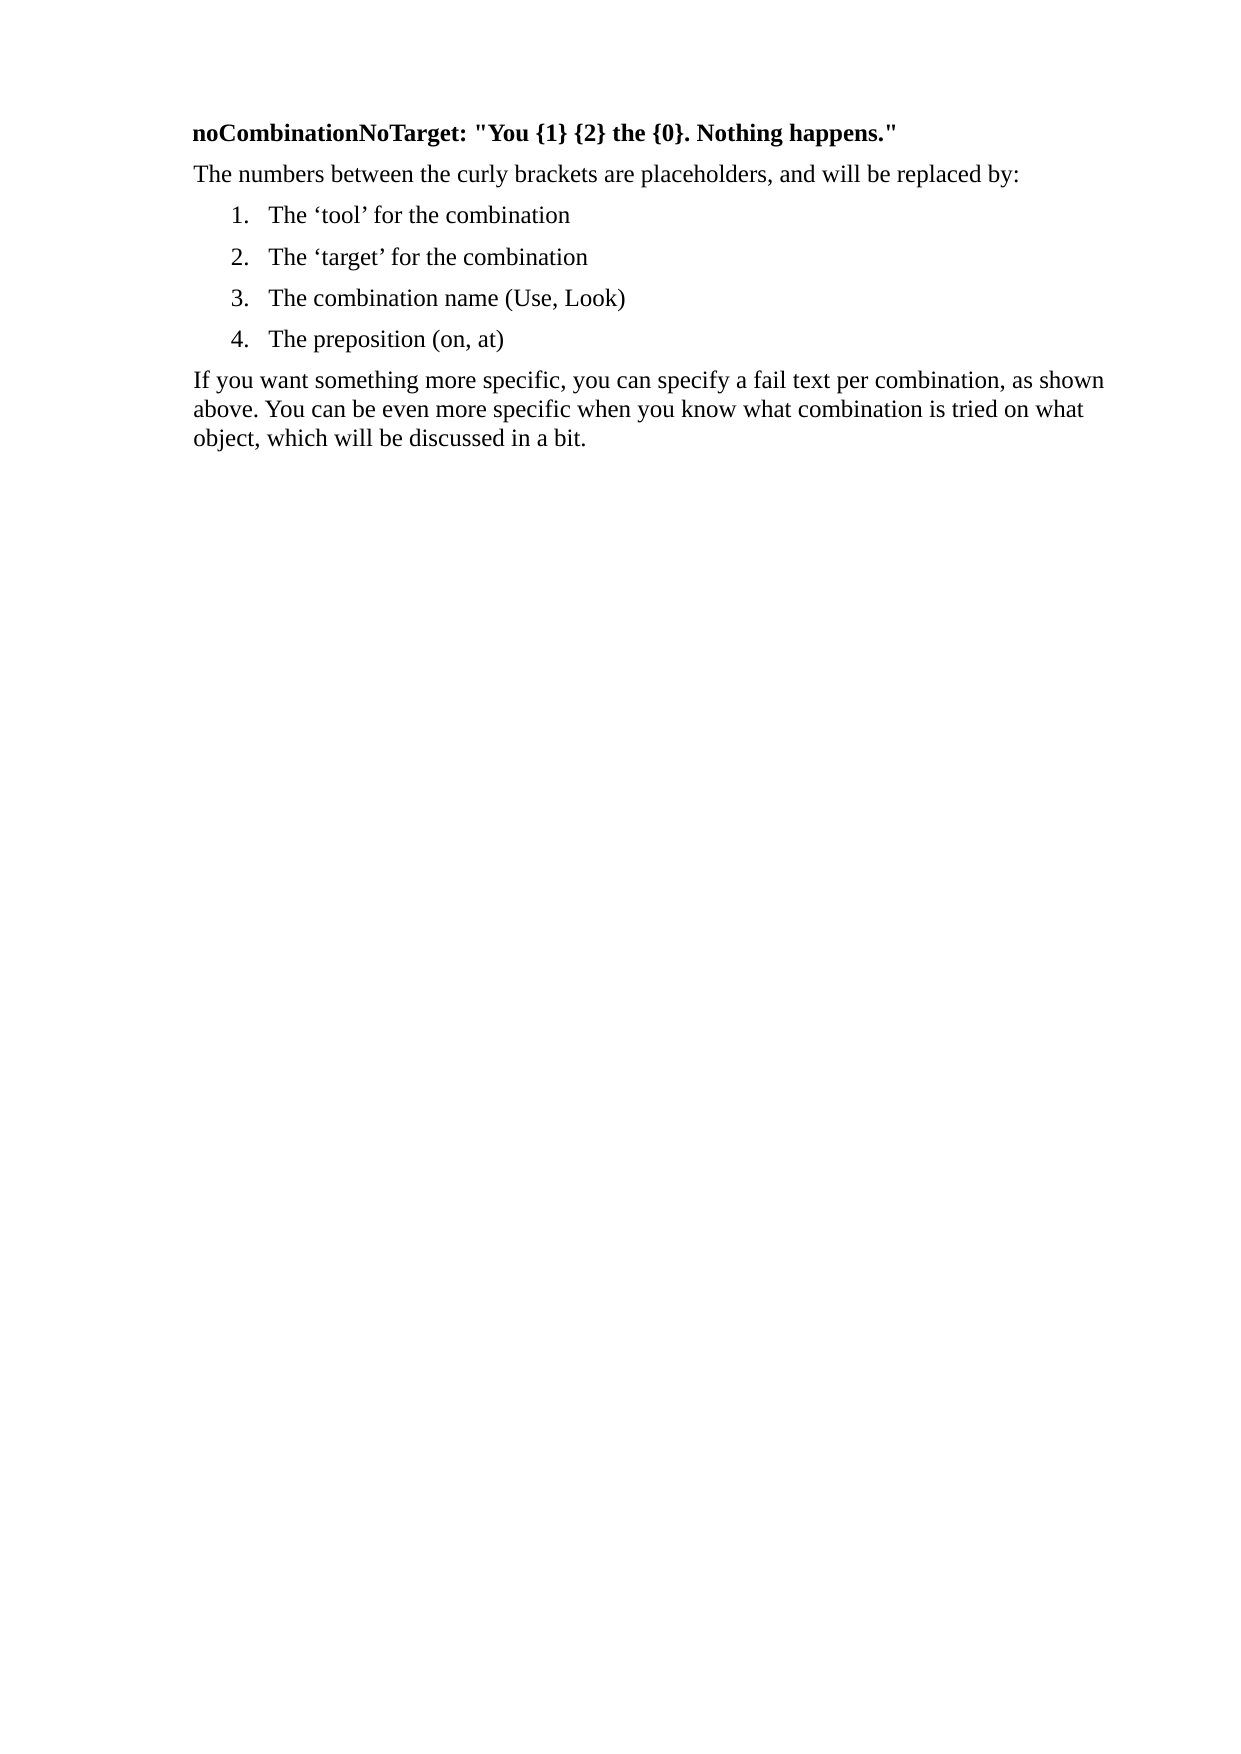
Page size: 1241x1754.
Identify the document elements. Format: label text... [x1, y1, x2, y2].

text If you want something more specific, you can specify a fail text per combination, as shown above. You can be even more specific when you know what combination is tried on what object, which will be discussed in a bit. [193, 366, 1122, 452]
list The combination name (Use, Look) [231, 283, 1122, 312]
list The preposition (on, at) [231, 324, 1122, 353]
text The numbers between the curly brackets are placeholders, and will be replaced by: [193, 159, 1122, 188]
text noCombinationNoTarget: "You {1} {2} the {0}. Nothing happens." [192, 118, 1122, 147]
list The ‘target’ for the combination [231, 242, 1122, 271]
list The ‘tool’ for the combination [231, 201, 1122, 229]
